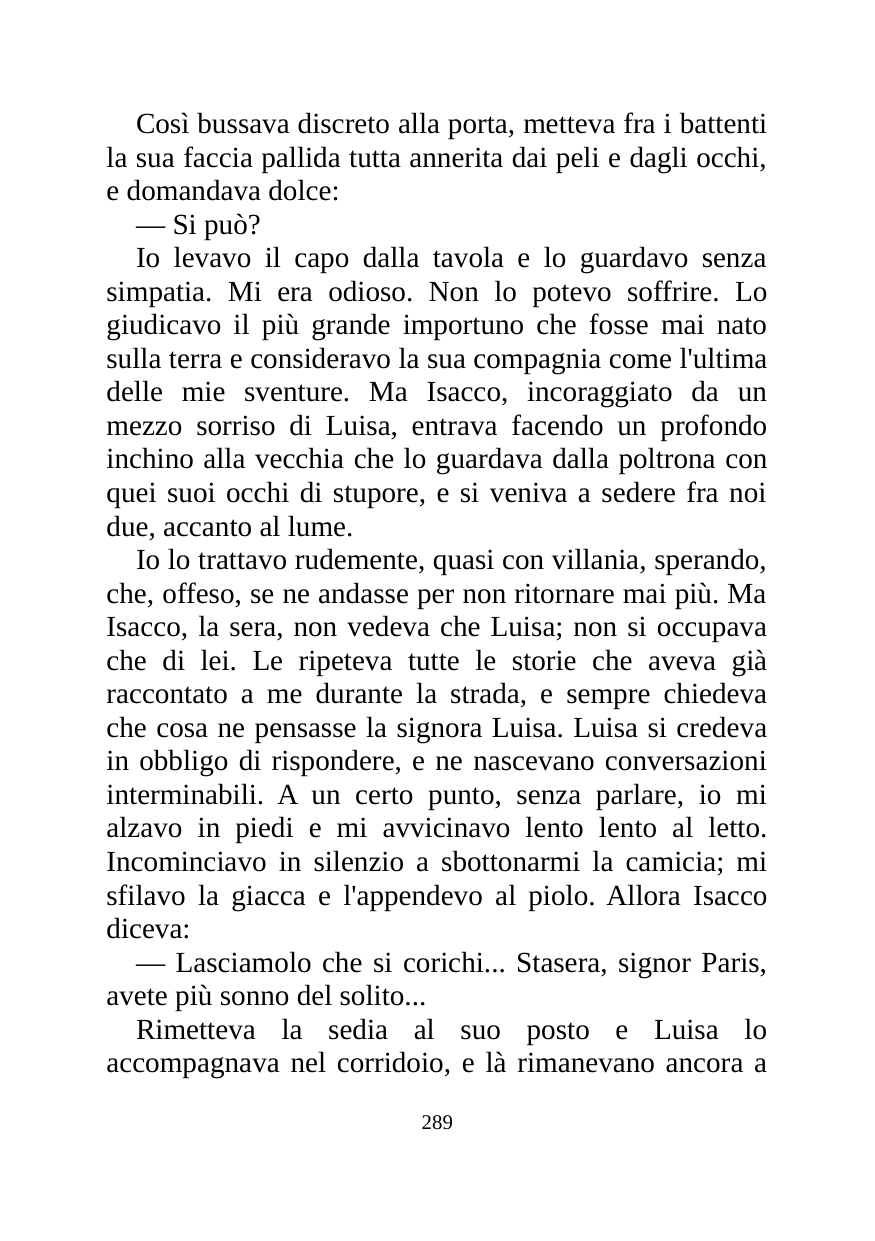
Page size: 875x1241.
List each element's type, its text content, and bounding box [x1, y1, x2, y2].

text Io lo trattavo rudemente, quasi con villania, sperando, che, offeso, se ne andasse per non ritornare mai più. Ma Isacco, la sera, non vedeva che Luisa; non si occupava che di lei. Le ripeteva tutte le storie che aveva già raccontato a me durante la strada, e sempre chiedeva che cosa ne pensasse la signora Luisa. Luisa si credeva in obbligo di rispondere, e ne nascevano conversazioni interminabili. A un certo punto, senza parlare, io mi alzavo in piedi e mi avvicinavo lento lento al letto. Incominciavo in silenzio a sbottonarmi la camicia; mi sfilavo la giacca e l'appendevo al piolo. Allora Isacco diceva: [106, 542, 768, 945]
text Rimetteva la sedia al suo posto e Luisa lo accompagnava nel corridoio, e là rimanevano ancora a [106, 1012, 768, 1079]
text Così bussava discreto alla porta, metteva fra i battenti la sua faccia pallida tutta annerita dai peli e dagli occhi, e domandava dolce: [106, 106, 768, 207]
text — Lasciamolo che si corichi... Stasera, signor Paris, avete più sonno del solito... [106, 945, 768, 1012]
text Io levavo il capo dalla tavola e lo guardavo senza simpatia. Mi era odioso. Non lo potevo soffrire. Lo giudicavo il più grande importuno che fosse mai nato sulla terra e consideravo la sua compagnia come l'ultima delle mie sventure. Ma Isacco, incoraggiato da un mezzo sorriso di Luisa, entrava facendo un profondo inchino alla vecchia che lo guardava dalla poltrona con quei suoi occhi di stupore, e si veniva a sedere fra noi due, accanto al lume. [106, 240, 768, 542]
text — Si può? [106, 207, 768, 240]
